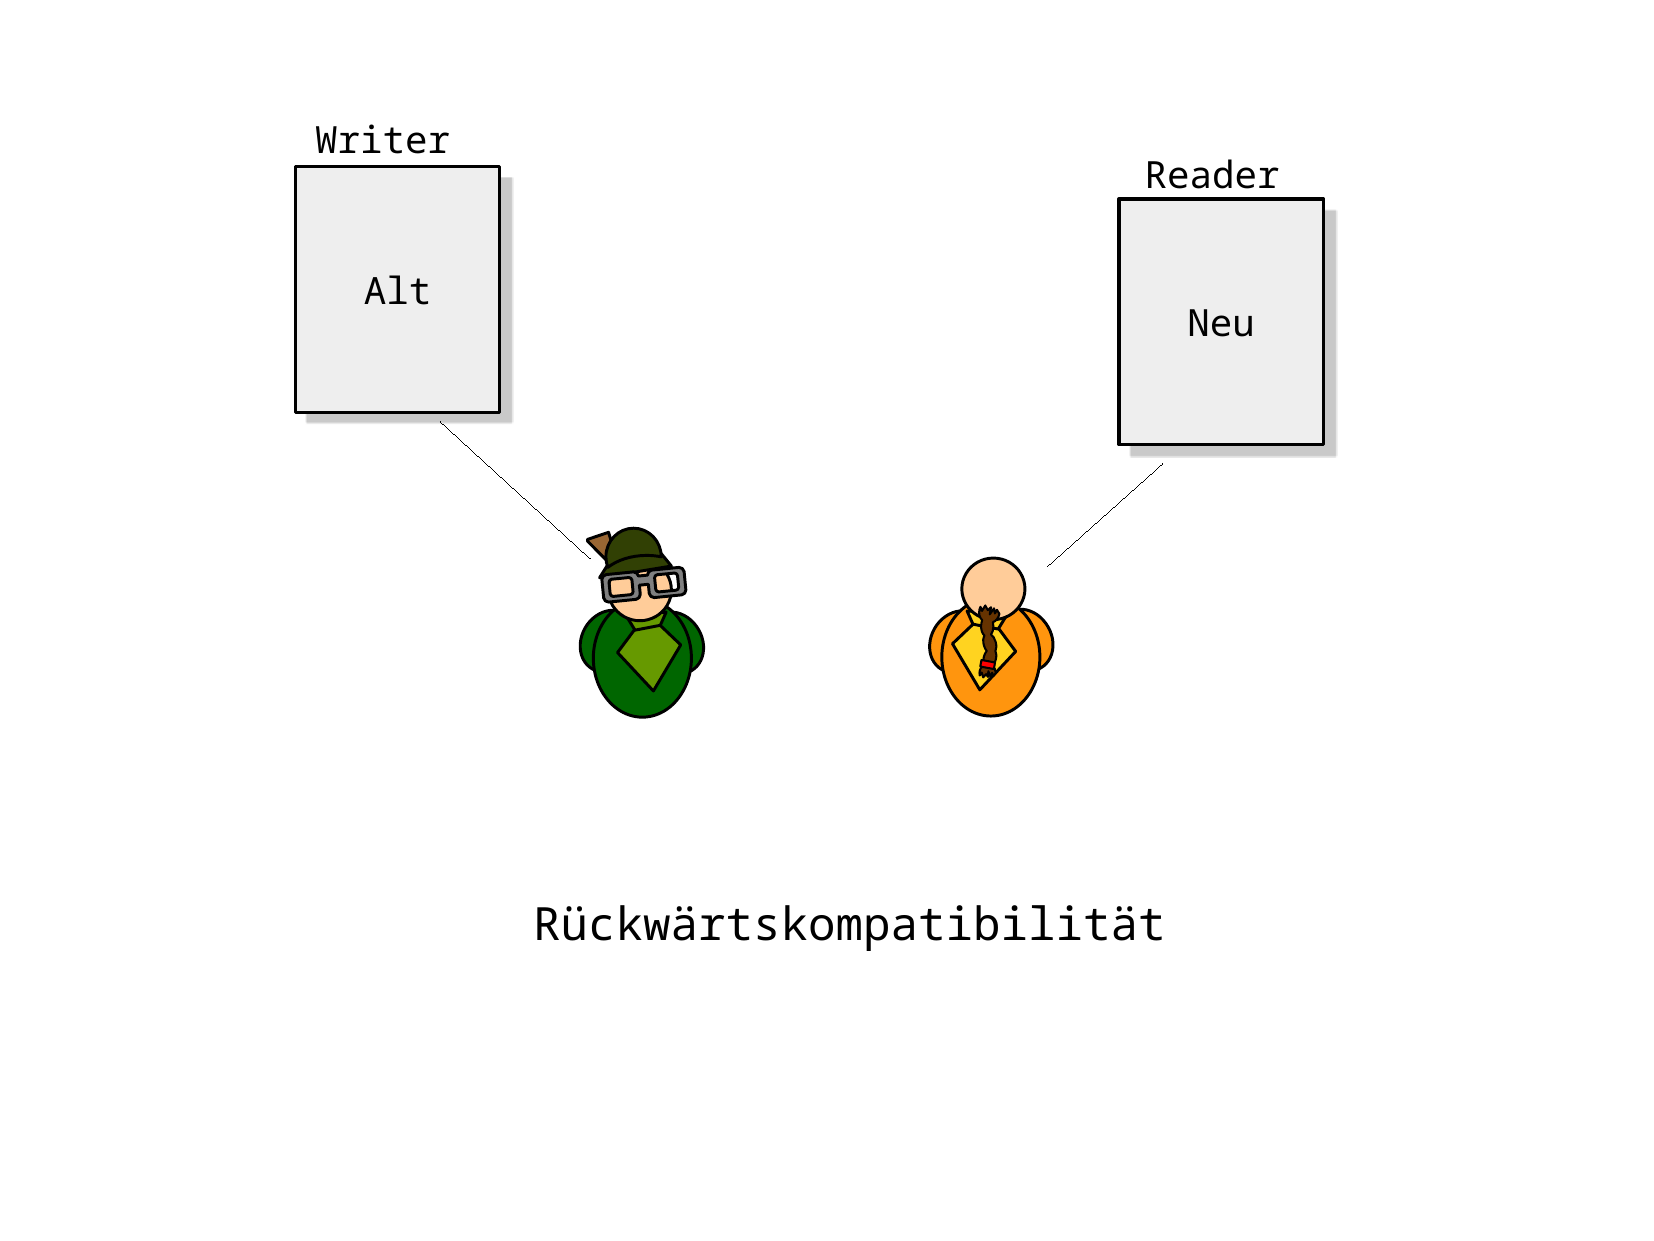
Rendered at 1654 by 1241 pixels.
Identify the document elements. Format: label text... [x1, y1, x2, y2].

text_box Neu [1118, 198, 1324, 445]
text_box [929, 558, 1054, 717]
text_box Writer [300, 105, 488, 165]
text_box Reader [1129, 141, 1317, 200]
text_box Rückwärtskompatibilität [518, 883, 1181, 953]
text_box [580, 528, 704, 718]
text_box Alt [295, 166, 500, 413]
